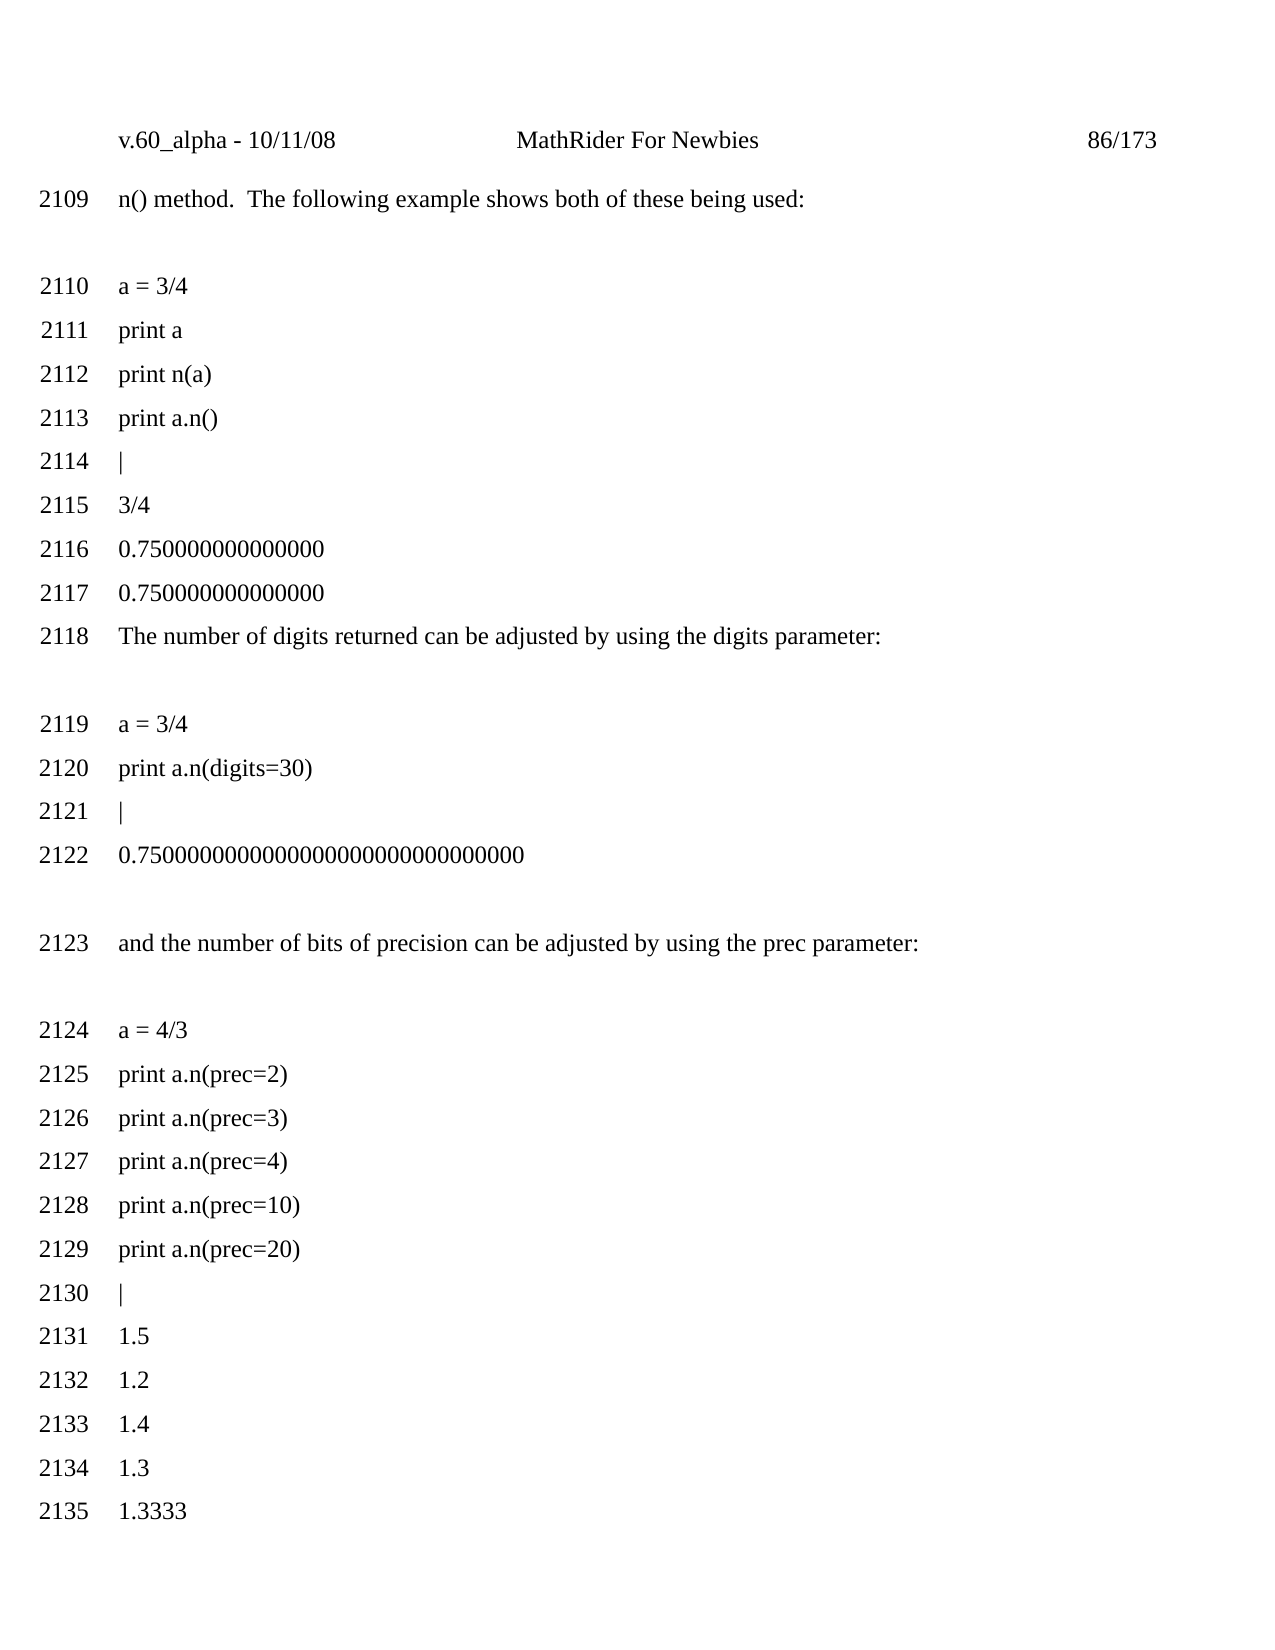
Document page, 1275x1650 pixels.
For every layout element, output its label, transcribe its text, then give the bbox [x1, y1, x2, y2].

text 1.5 [118, 1321, 1157, 1350]
text 0.7500000000000000000000000000000 [118, 840, 1157, 869]
text The number of digits returned can be adjusted by using the digits parameter: [118, 621, 1157, 650]
text print a.n(prec=20) [118, 1234, 1157, 1263]
text 0.750000000000000 [118, 534, 1157, 563]
text | [118, 446, 1157, 475]
text 0.750000000000000 [118, 578, 1157, 606]
text and the number of bits of precision can be adjusted by using the prec parameter: [118, 928, 1157, 956]
text a = 3/4 [118, 271, 1157, 300]
text 1.4 [118, 1409, 1157, 1438]
text 3/4 [118, 490, 1157, 519]
text | [118, 796, 1157, 825]
text print a [118, 315, 1157, 344]
text print n(a) [118, 359, 1157, 388]
text | [118, 1278, 1157, 1306]
text print a.n() [118, 403, 1157, 431]
text a = 3/4 [118, 709, 1157, 738]
text 1.3 [118, 1453, 1157, 1481]
text print a.n(prec=10) [118, 1190, 1157, 1219]
text n() method. The following example shows both of these being used: [118, 184, 1157, 213]
text print a.n(prec=2) [118, 1059, 1157, 1088]
text print a.n(prec=4) [118, 1146, 1157, 1175]
text print a.n(digits=30) [118, 753, 1157, 781]
text 1.3333 [118, 1496, 1157, 1525]
text print a.n(prec=3) [118, 1103, 1157, 1131]
text a = 4/3 [118, 1015, 1157, 1044]
text 1.2 [118, 1365, 1157, 1394]
